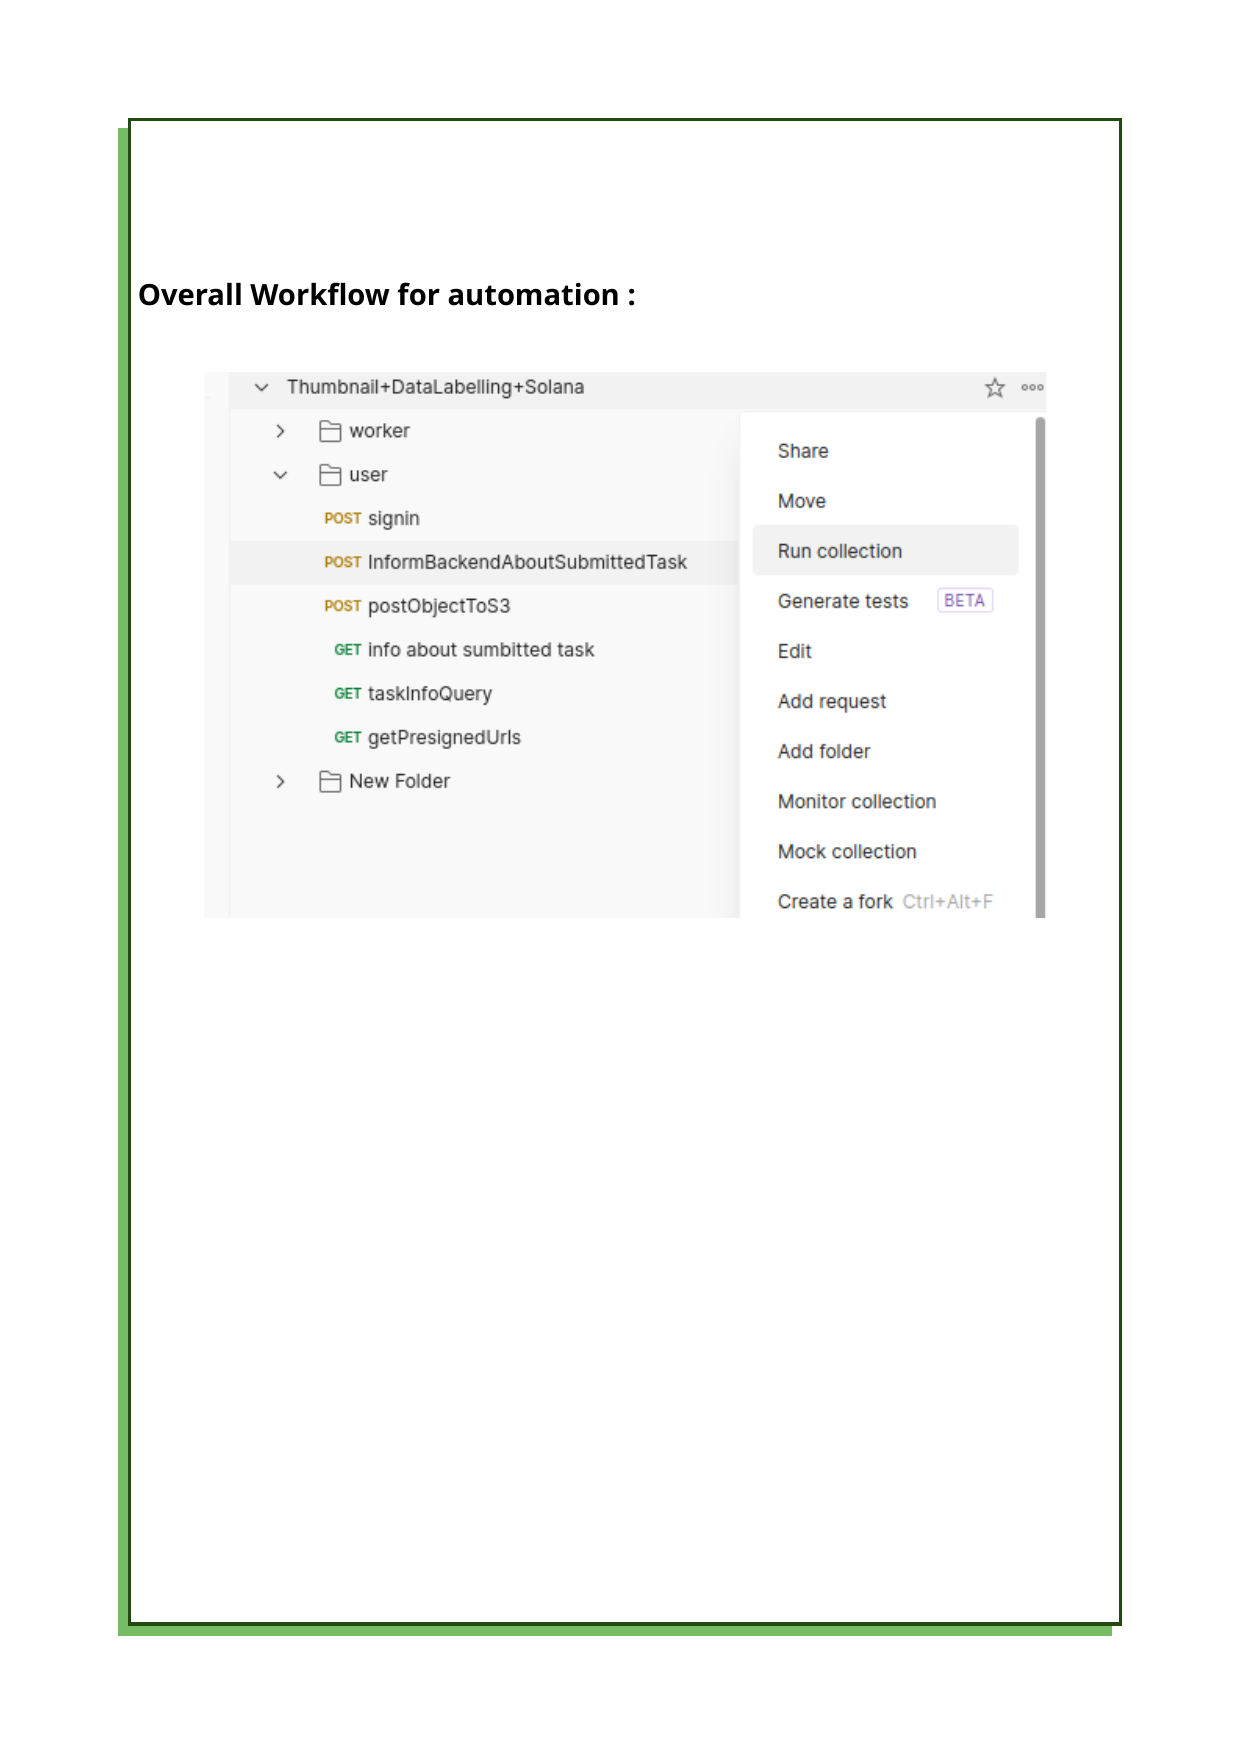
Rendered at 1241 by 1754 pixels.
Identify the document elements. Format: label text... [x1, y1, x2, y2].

text Overall Workflow for automation : [138, 274, 1113, 314]
picture [204, 372, 1047, 918]
